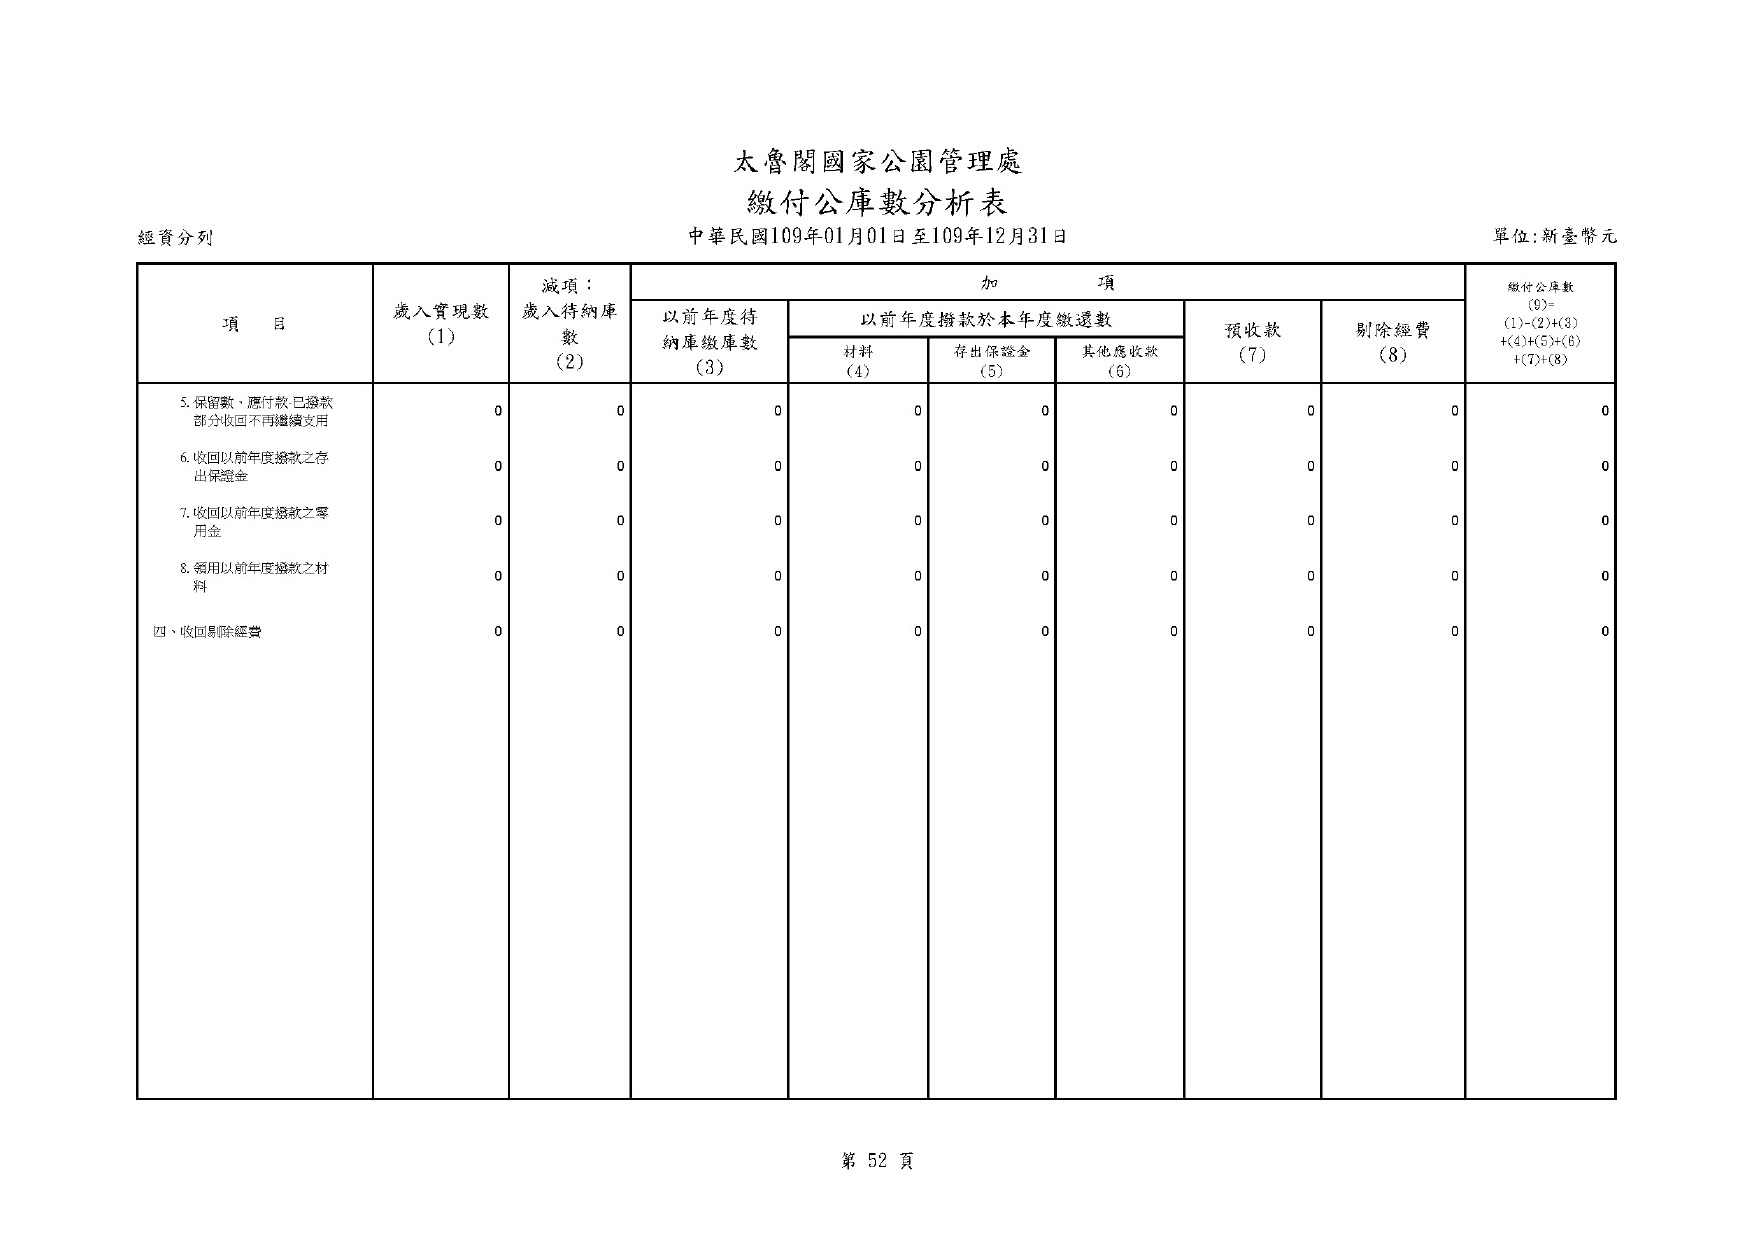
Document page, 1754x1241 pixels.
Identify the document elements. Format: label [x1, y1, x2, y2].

picture [59, 59, 1695, 1216]
